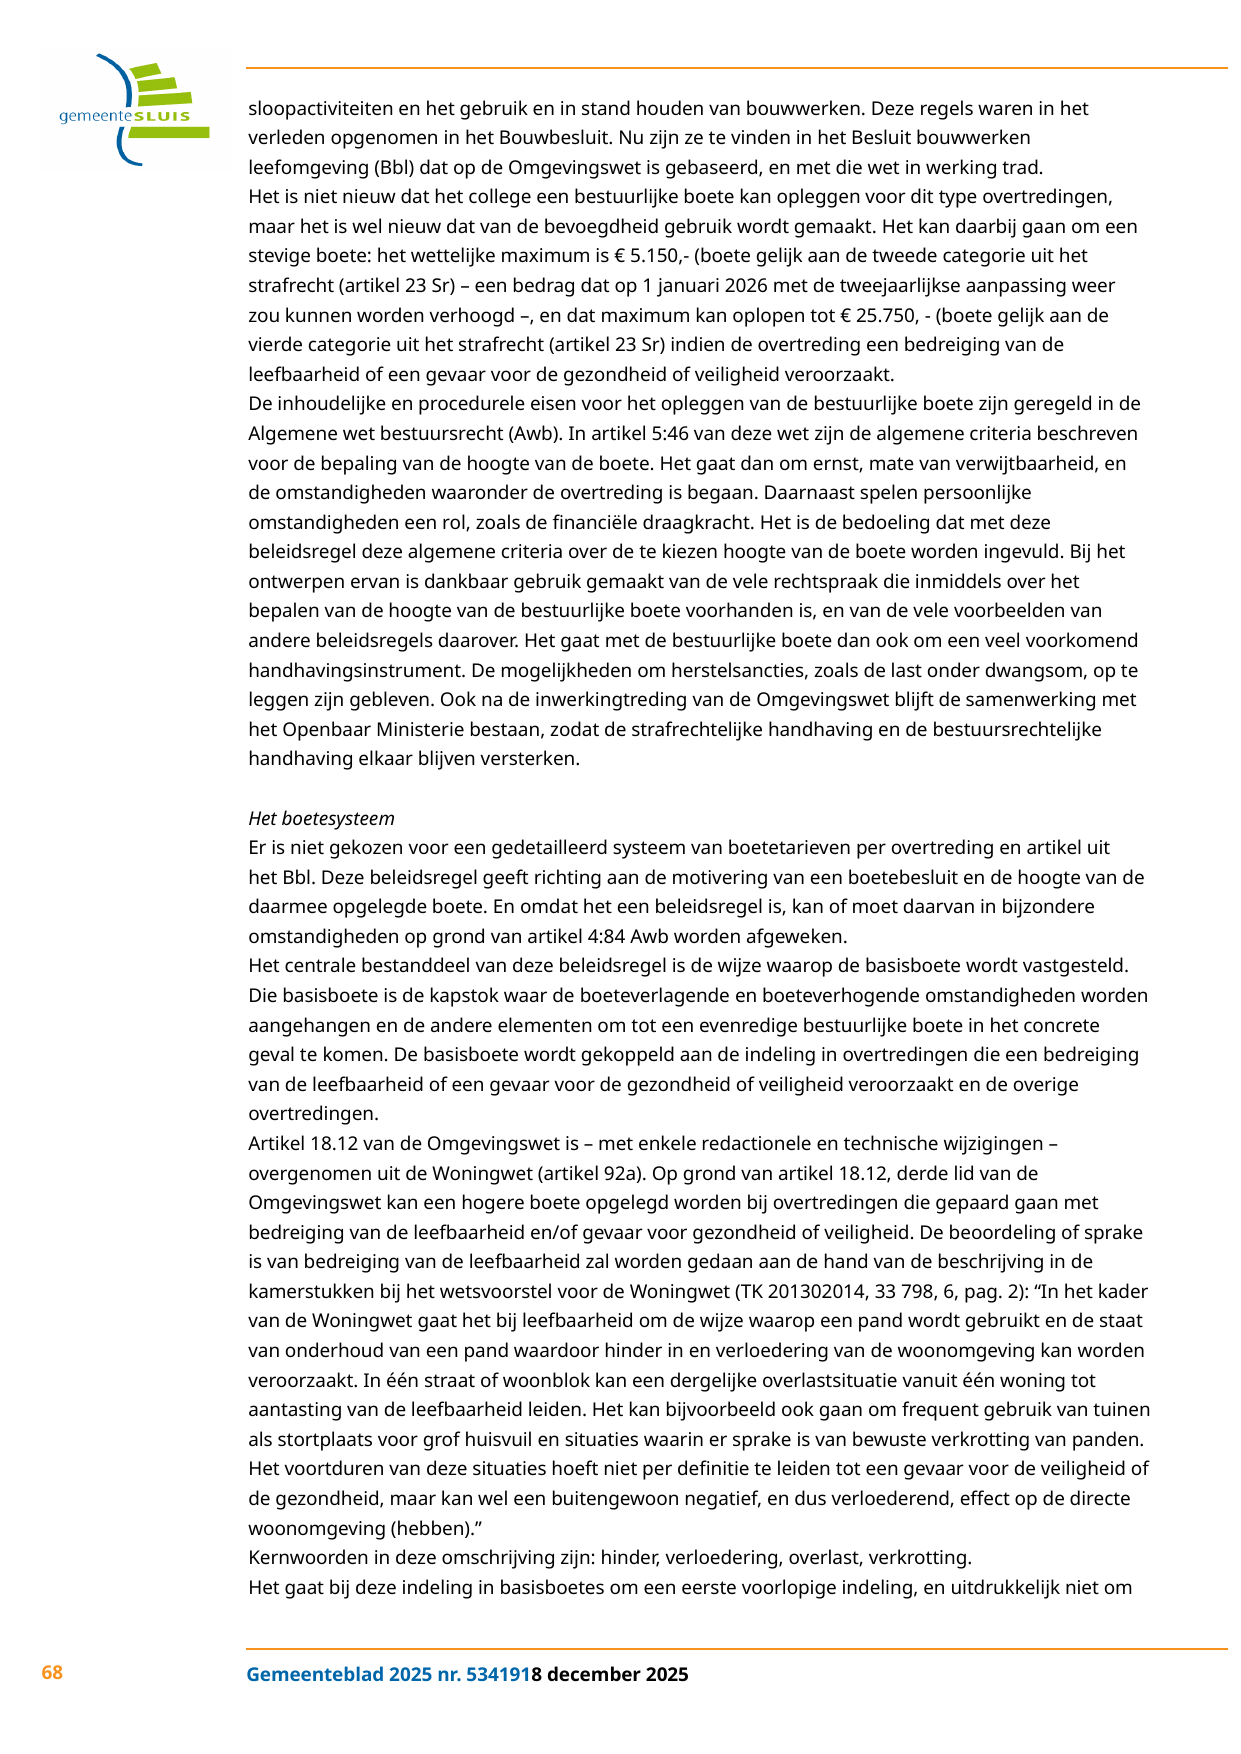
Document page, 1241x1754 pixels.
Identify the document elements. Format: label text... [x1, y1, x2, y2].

text Er is niet gekozen voor een gedetailleerd systeem van boetetarieven per overtreding en artikel uit het Bbl. Deze beleidsregel geeft richting aan de motivering van een boetebesluit en de hoogte van de daarmee opgelegde boete. En omdat het een beleidsregel is, kan of moet daarvan in bijzondere omstandigheden op grond van artikel 4:84 Awb worden afgeweken. [248, 834, 1152, 949]
text Artikel 18.12 van de Omgevingswet is – met enkele redactionele en technische wijzigingen – overgenomen uit de Woningwet (artikel 92a). Op grond van artikel 18.12, derde lid van de Omgevingswet kan een hogere boete opgelegd worden bij overtredingen die gepaard gaan met bedreiging van de leefbaarheid en/of gevaar voor gezondheid of veiligheid. De beoordeling of sprake is van bedreiging van de leefbaarheid zal worden gedaan aan de hand van de beschrijving in de kamerstukken bij het wetsvoorstel voor de Woningwet (TK 201302014, 33 798, 6, pag. 2): “In het kader van de Woningwet gaat het bij leefbaarheid om de wijze waarop een pand wordt gebruikt en de staat van onderhoud van een pand waardoor hinder in en verloedering van de woonomgeving kan worden veroorzaakt. In één straat of woonblok kan een dergelijke overlastsituatie vanuit één woning tot aantasting van de leefbaarheid leiden. Het kan bijvoorbeeld ook gaan om frequent gebruik van tuinen als stortplaats voor grof huisvuil en situaties waarin er sprake is van bewuste verkrotting van panden. Het voortduren van deze situaties hoeft niet per definitie te leiden tot een gevaar voor de veiligheid of de gezondheid, maar kan wel een buitengewoon negatief, en dus verloederend, effect op de directe woonomgeving (hebben).” [248, 1130, 1152, 1541]
text Het boetesysteem [248, 805, 1152, 831]
text Het is niet nieuw dat het college een bestuurlijke boete kan opleggen voor dit type overtredingen, maar het is wel nieuw dat van de bevoegdheid gebruik wordt gemaakt. Het kan daarbij gaan om een stevige boete: het wettelijke maximum is € 5.150,- (boete gelijk aan de tweede categorie uit het strafrecht (artikel 23 Sr) – een bedrag dat op 1 januari 2026 met de tweejaarlijkse aanpassing weer zou kunnen worden verhoogd –, en dat maximum kan oplopen tot € 25.750, - (boete gelijk aan de vierde categorie uit het strafrecht (artikel 23 Sr) indien de overtreding een bedreiging van de leefbaarheid of een gevaar voor de gezondheid of veiligheid veroorzaakt. [248, 183, 1152, 387]
text Het gaat bij deze indeling in basisboetes om een eerste voorlopige indeling, en uitdrukkelijk niet om [248, 1574, 1152, 1600]
picture [41, 47, 231, 172]
text De inhoudelijke en procedurele eisen voor het opleggen van de bestuurlijke boete zijn geregeld in de Algemene wet bestuursrecht (Awb). In artikel 5:46 van deze wet zijn de algemene criteria beschreven voor de bepaling van de hoogte van de boete. Het gaat dan om ernst, mate van verwijtbaarheid, en de omstandigheden waaronder de overtreding is begaan. Daarnaast spelen persoonlijke omstandigheden een rol, zoals de financiële draagkracht. Het is de bedoeling dat met deze beleidsregel deze algemene criteria over de te kiezen hoogte van de boete worden ingevuld. Bij het ontwerpen ervan is dankbaar gebruik gemaakt van de vele rechtspraak die inmiddels over het bepalen van de hoogte van de bestuurlijke boete voorhanden is, en van de vele voorbeelden van andere beleidsregels daarover. Het gaat met de bestuurlijke boete dan ook om een veel voorkomend handhavingsinstrument. De mogelijkheden om herstelsancties, zoals de last onder dwangsom, op te leggen zijn gebleven. Ook na de inwerkingtreding van de Omgevingswet blijft de samenwerking met het Openbaar Ministerie bestaan, zodat de strafrechtelijke handhaving en de bestuursrechtelijke handhaving elkaar blijven versterken. [248, 391, 1152, 771]
text sloopactiviteiten en het gebruik en in stand houden van bouwwerken. Deze regels waren in het verleden opgenomen in het Bouwbesluit. Nu zijn ze te vinden in het Besluit bouwwerken leefomgeving (Bbl) dat op de Omgevingswet is gebaseerd, en met die wet in werking trad. [248, 95, 1152, 180]
text Het centrale bestanddeel van deze beleidsregel is de wijze waarop de basisboete wordt vastgesteld. Die basisboete is de kapstok waar de boeteverlagende en boeteverhogende omstandigheden worden aangehangen en de andere elementen om tot een evenredige bestuurlijke boete in het concrete geval te komen. De basisboete wordt gekoppeld aan de indeling in overtredingen die een bedreiging van de leefbaarheid of een gevaar voor de gezondheid of veiligheid veroorzaakt en de overige overtredingen. [248, 953, 1152, 1126]
text Kernwoorden in deze omschrijving zijn: hinder, verloedering, overlast, verkrotting. [248, 1544, 1152, 1570]
